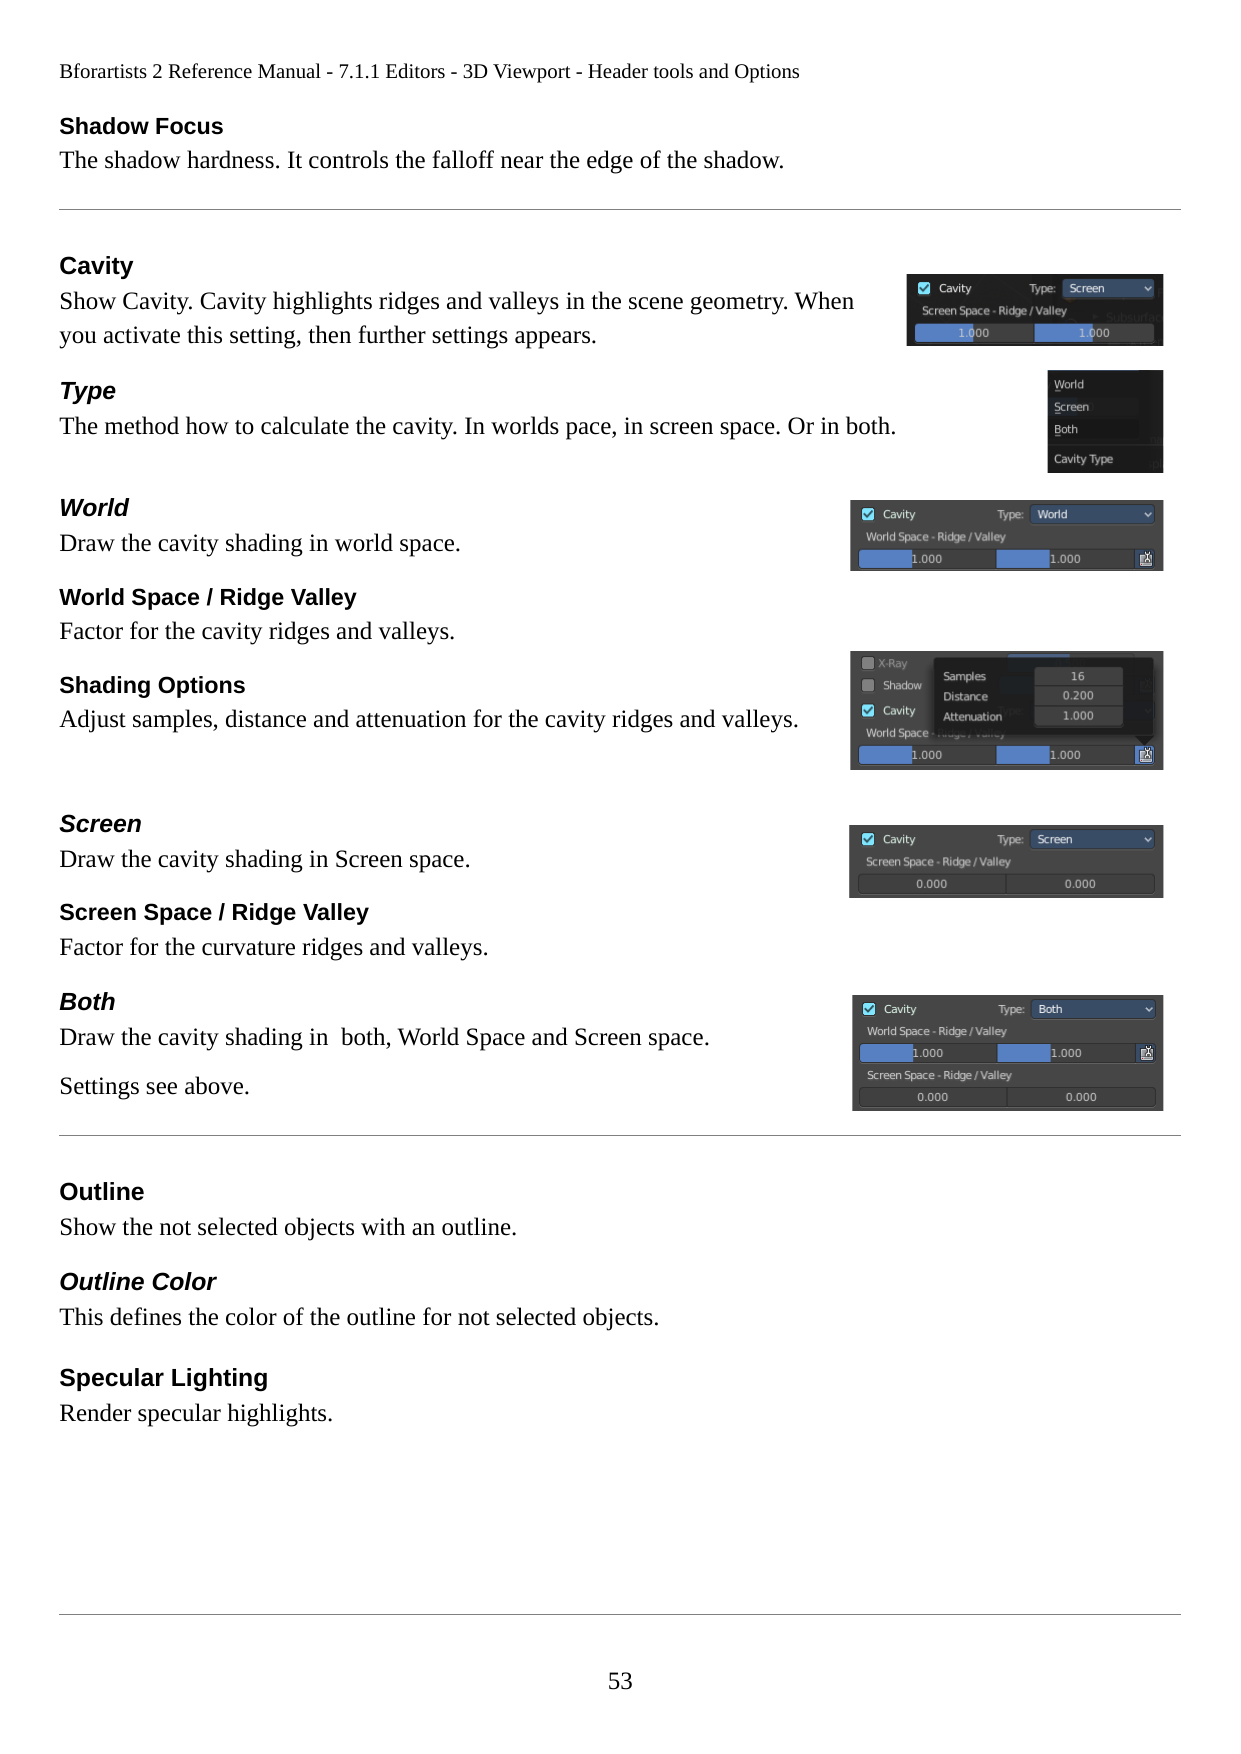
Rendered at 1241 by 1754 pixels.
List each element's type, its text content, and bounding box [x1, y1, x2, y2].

text Show Cavity. Cavity highlights ridges and valleys in the scene geometry. When you activate this setting, then further settings appears. [59, 286, 1181, 349]
subtitle Screen [59, 809, 1181, 837]
text This defines the color of the outline for not selected objects. [59, 1302, 1181, 1331]
subtitle Type [59, 376, 1047, 404]
text Adjust samples, distance and attenuation for the cavity ridges and valleys. [59, 704, 850, 733]
subtitle Screen Space / Ridge Valley [59, 899, 1181, 926]
subtitle [1164, 671, 1181, 698]
picture [1047, 370, 1164, 473]
text Factor for the curvature ridges and valleys. [59, 932, 1181, 961]
subtitle Shading Options [59, 671, 850, 698]
subtitle Shadow Focus [59, 113, 1181, 139]
text [1164, 1071, 1181, 1100]
text Factor for the cavity ridges and valleys. [59, 616, 1181, 645]
text Render specular highlights. [59, 1398, 1181, 1427]
picture [906, 274, 1164, 346]
picture [852, 995, 1164, 1111]
subtitle Outline [59, 1177, 1181, 1205]
subtitle World [59, 493, 1181, 522]
text Draw the cavity shading in world space. [59, 528, 850, 557]
picture [850, 500, 1164, 571]
text Draw the cavity shading in Screen space. [59, 844, 849, 872]
subtitle Both [59, 987, 1181, 1016]
subtitle Specular Lighting [59, 1363, 1181, 1392]
subtitle Cavity [59, 251, 1181, 280]
subtitle [1164, 376, 1181, 404]
picture [849, 825, 1164, 898]
subtitle World Space / Ridge Valley [59, 583, 1181, 610]
text The method how to calculate the cavity. In worlds pace, in screen space. Or in both. [59, 411, 1047, 439]
text Show the not selected objects with an outline. [59, 1212, 1181, 1240]
subtitle Outline Color [59, 1267, 1181, 1296]
text Settings see above. [59, 1071, 852, 1100]
text The shadow hardness. It controls the falloff near the edge of the shadow. [59, 146, 1181, 174]
picture [850, 651, 1164, 770]
text Draw the cavity shading in both, World Space and Screen space. [59, 1022, 852, 1051]
